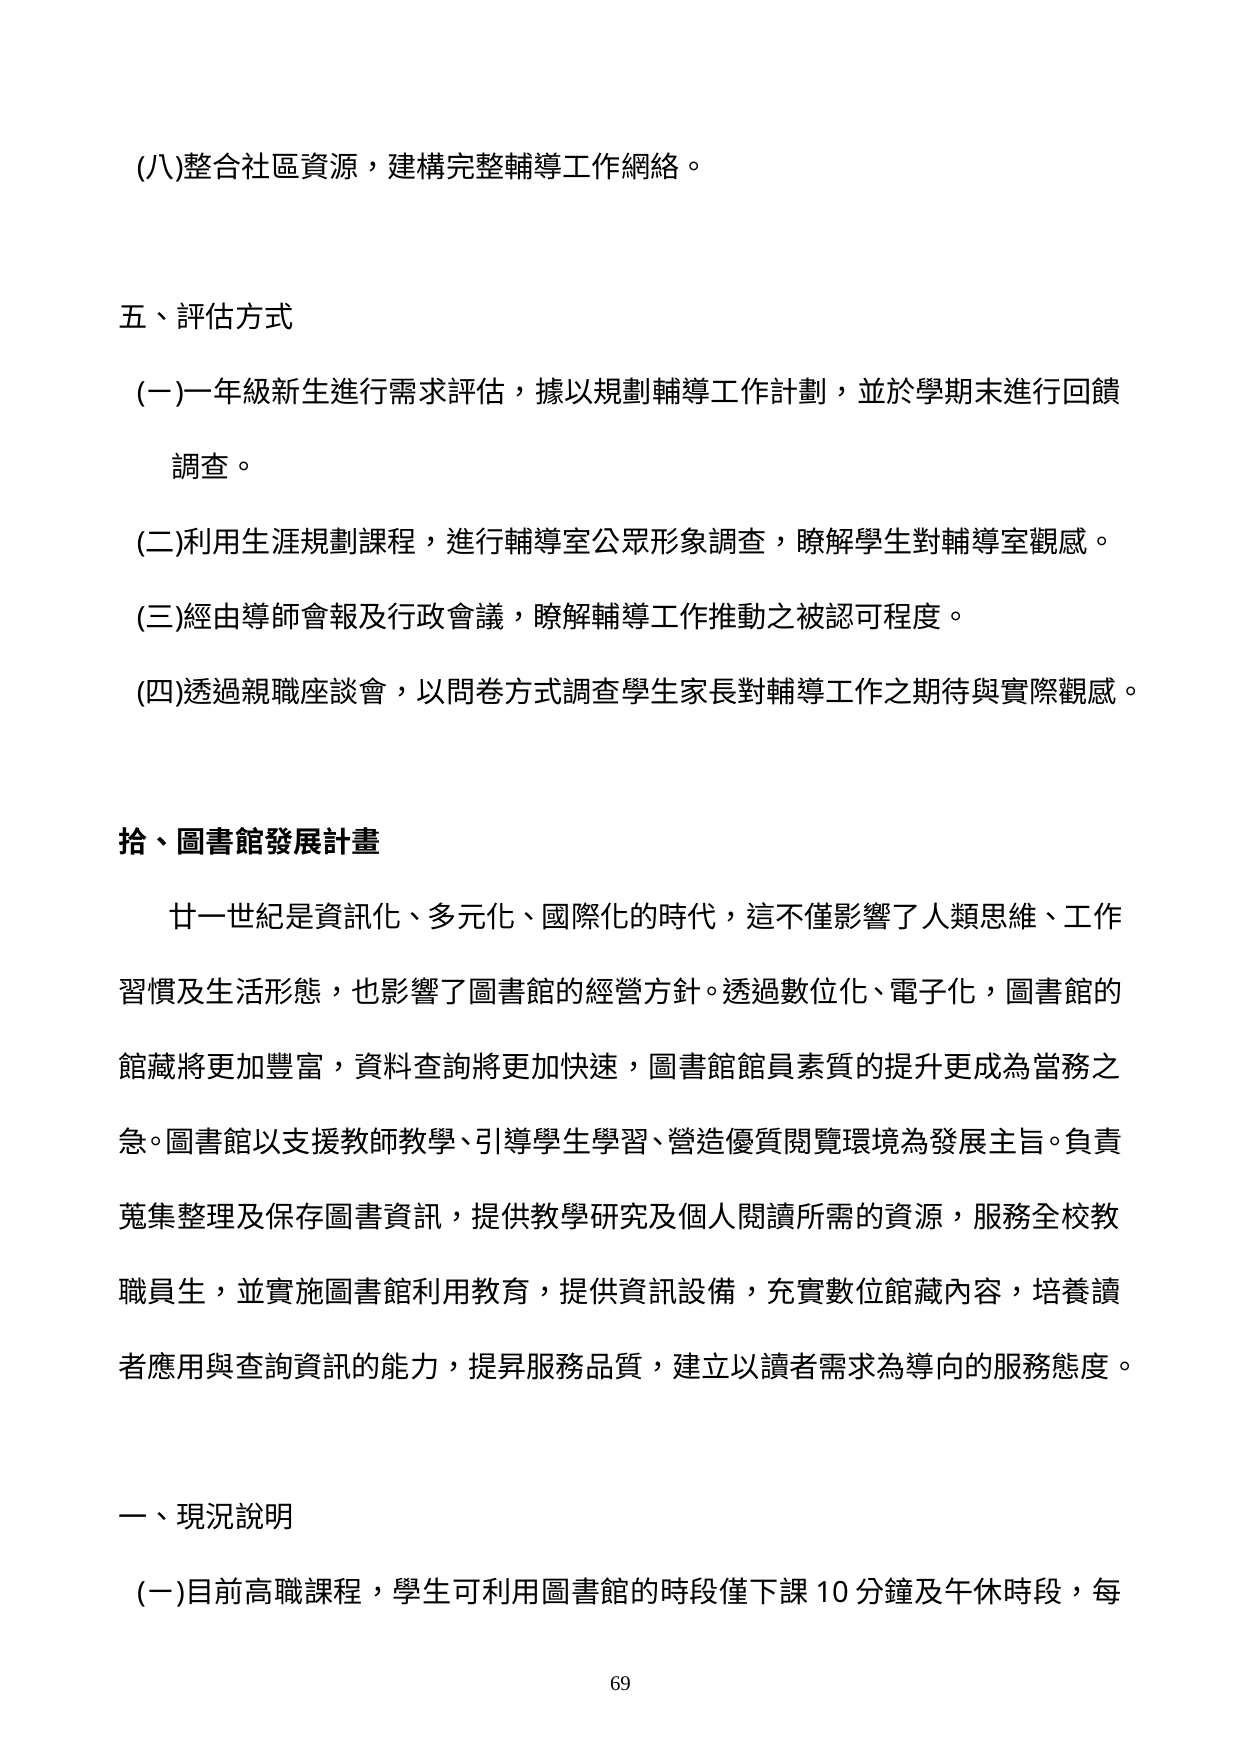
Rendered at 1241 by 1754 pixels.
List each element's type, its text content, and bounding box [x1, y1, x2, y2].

text (八)整合社區資源，建構完整輔導工作網絡。 [137, 127, 1122, 202]
text (四)透過親職座談會，以問卷方式調查學生家長對輔導工作之期待與實際觀感。 [137, 652, 1122, 727]
text (三)經由導師會報及行政會議，瞭解輔導工作推動之被認可程度。 [137, 577, 1122, 652]
text 一、現況說明 [118, 1477, 1122, 1552]
text (二)利用生涯規劃課程，進行輔導室公眾形象調查，瞭解學生對輔導室觀感。 [137, 502, 1122, 577]
text (ㄧ)目前高職課程，學生可利用圖書館的時段僅下課10分鐘及午休時段，每 [137, 1552, 1122, 1627]
text (ㄧ)一年級新生進行需求評估，據以規劃輔導工作計劃，並於學期末進行回饋調查。 [137, 352, 1122, 502]
text 拾、圖書館發展計畫 [118, 802, 1122, 877]
text 五、評估方式 [118, 277, 1122, 352]
text 廿一世紀是資訊化、多元化、國際化的時代，這不僅影響了人類思維、工作習慣及生活形態，也影響了圖書館的經營方針。透過數位化、電子化，圖書館的館藏將更加豐富，資料查詢將更加快速，圖書館館員素質的提升更成為當務之急。圖書館以支援教師教學、引導學生學習、營造優質閱覽環境為發展主旨。負責蒐集整理及保存圖書資訊，提供教學研究及個人閱讀所需的資源，服務全校教職員生，並實施圖書館利用教育，提供資訊設備，充實數位館藏內容，培養讀者應用與查詢資訊的能力，提昇服務品質，建立以讀者需求為導向的服務態度。 [118, 877, 1122, 1402]
